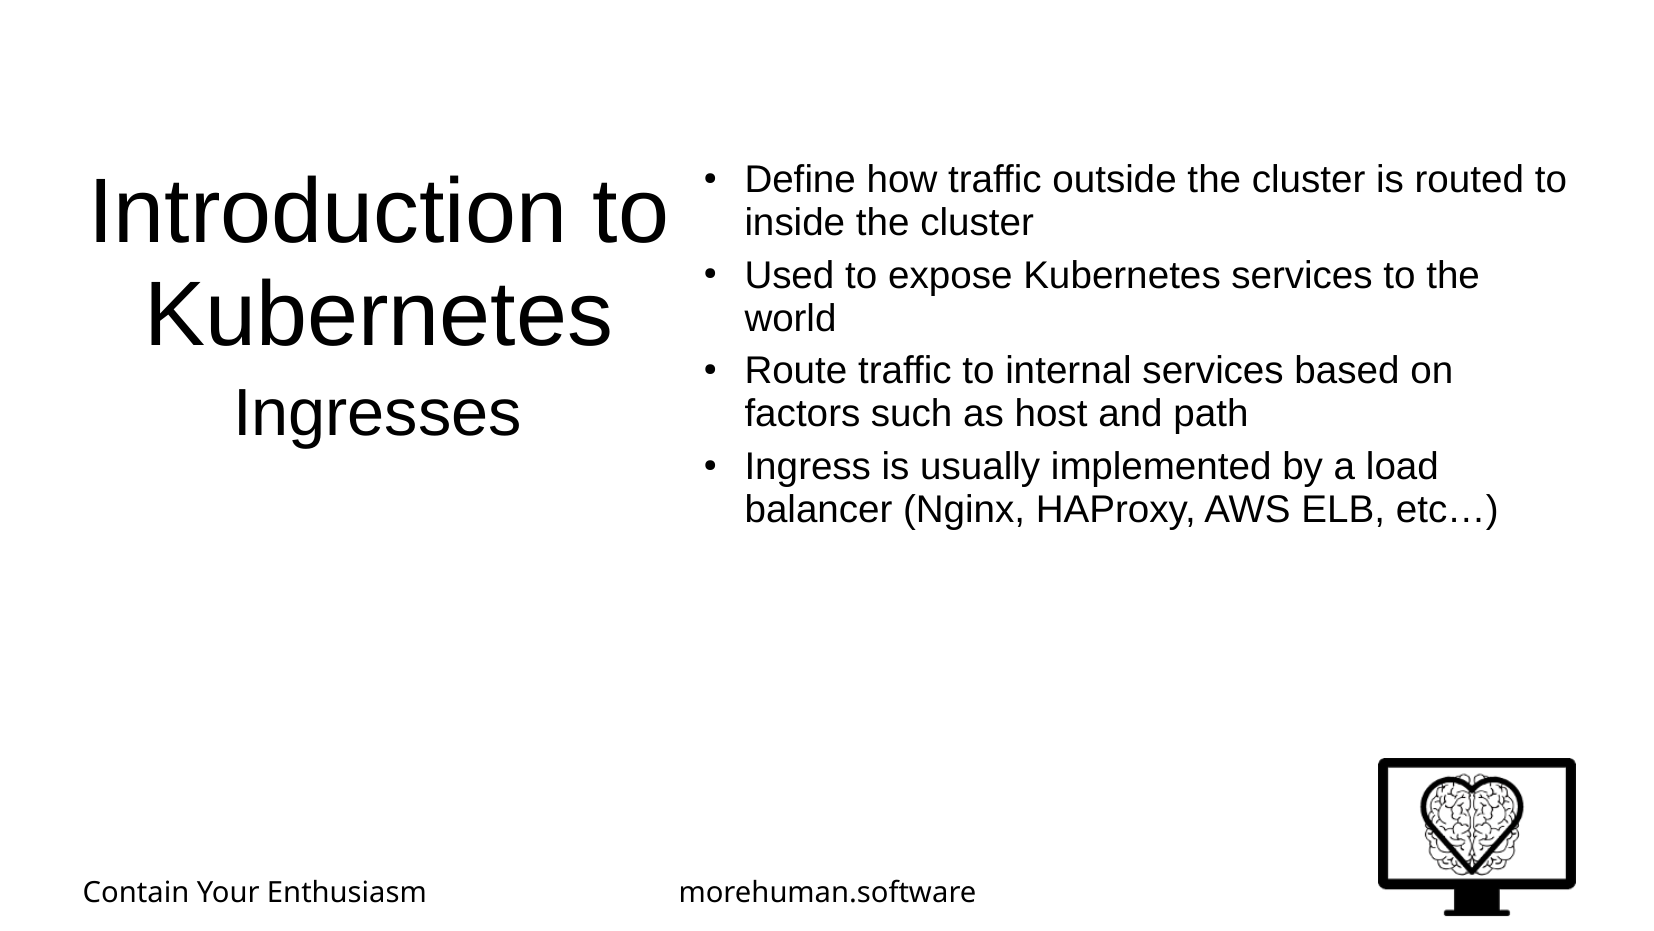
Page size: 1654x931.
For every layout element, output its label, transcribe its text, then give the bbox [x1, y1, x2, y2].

text_box Ingresses [81, 375, 674, 680]
picture [1378, 758, 1576, 925]
title Introduction to Kubernetes [83, 154, 676, 371]
list Define how traffic outside the cluster is routed to inside the cluster Used to expose Kubernetes services to the world Route traffic to internal services based on factors such as host and path Ingress is usually implemented by a load balancer (Nginx, HAProxy, AWS ELB, etc…) [690, 157, 1572, 533]
